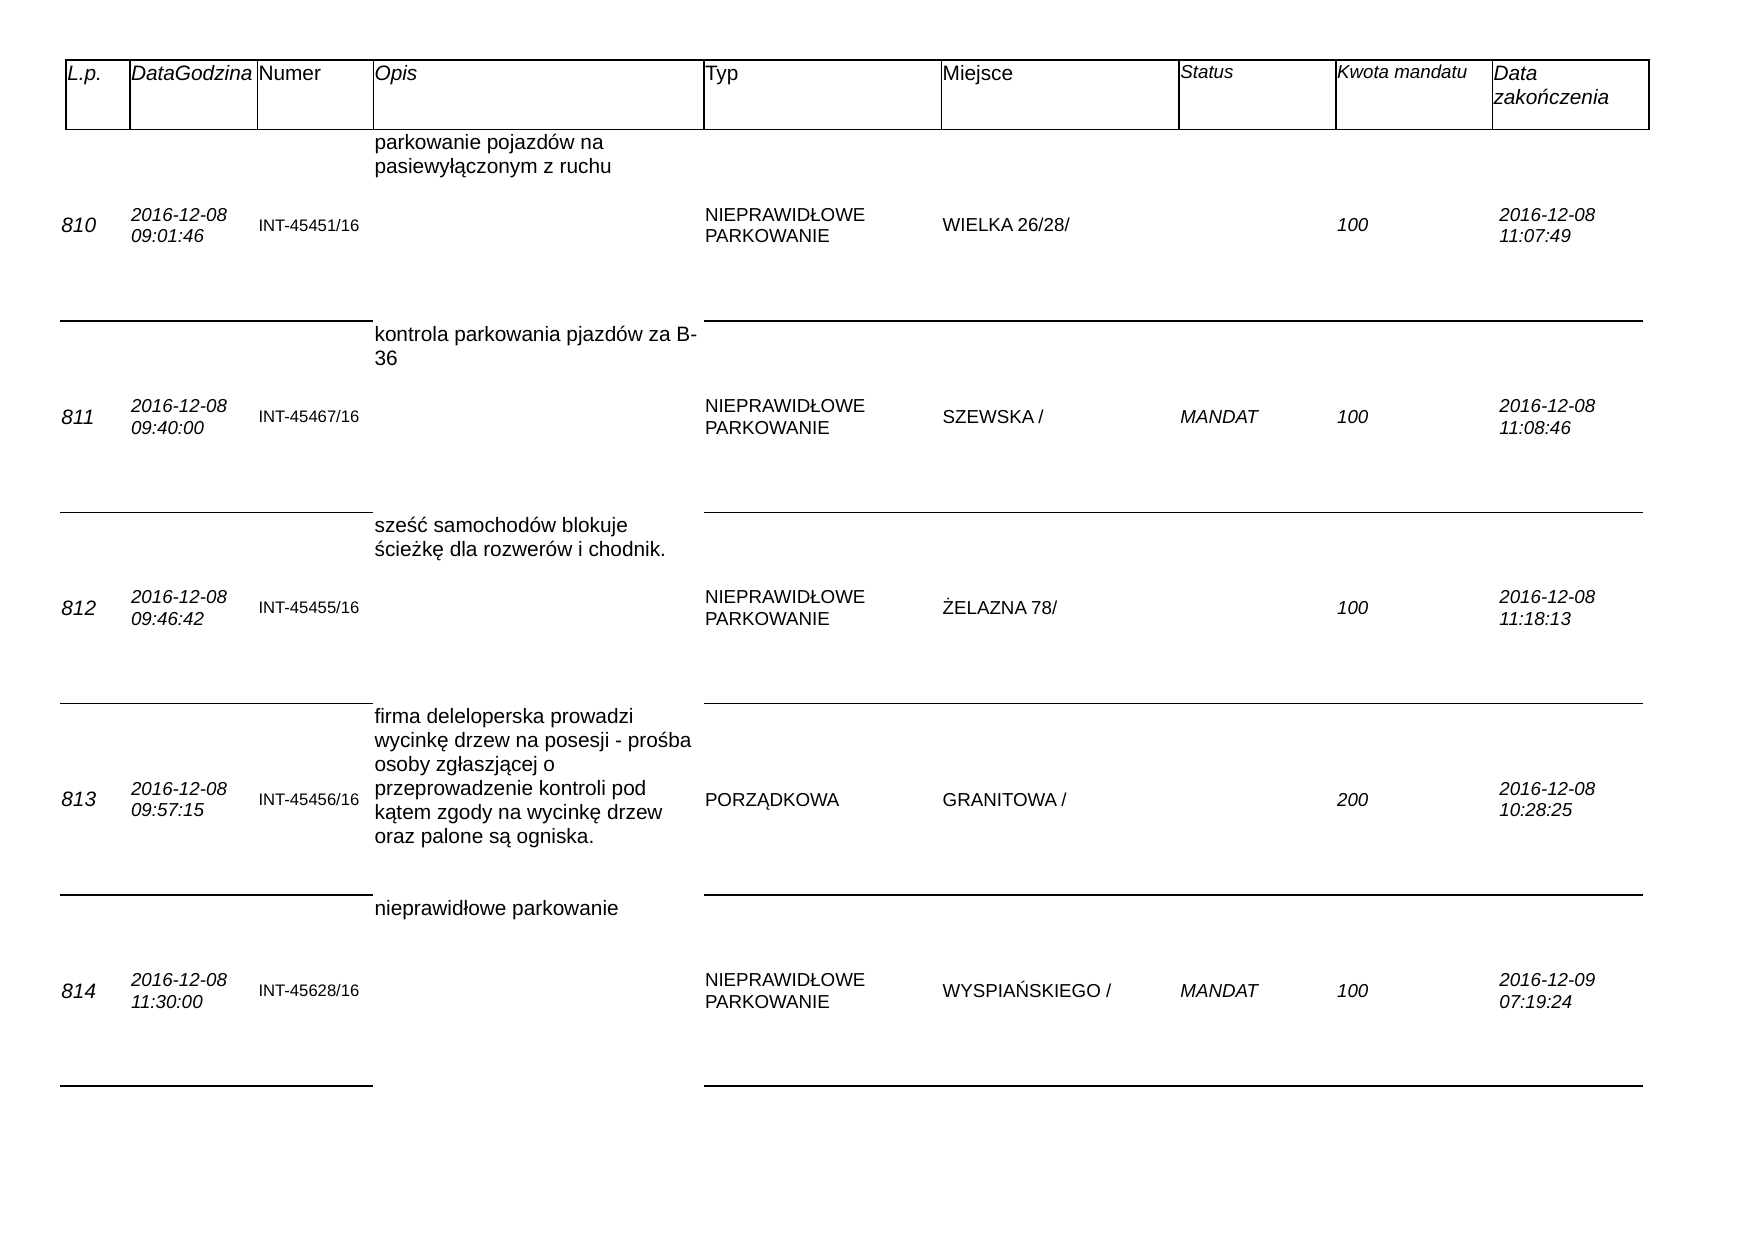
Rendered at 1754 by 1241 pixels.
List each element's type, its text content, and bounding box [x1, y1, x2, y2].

table_cell sześć samochodów blokuje ścieżkę dla rozwerów i chodnik. [373, 511, 704, 703]
table_cell 2016-12-08 09:01:46 [130, 130, 257, 320]
table_cell 2016-12-08 11:08:46 [1498, 322, 1643, 511]
table_cell nieprawidłowe parkowanie [373, 894, 704, 1085]
table_cell [1643, 130, 1649, 320]
table_cell firma deleloperska prowadzi wycinkę drzew na posesji - prośba osoby zgłaszjącej o przeprowadzenie kontroli pod kątem zgody na wycinkę drzew oraz palone są ogniska. [373, 703, 704, 894]
table_cell NIEPRAWIDŁOWE PARKOWANIE [704, 322, 941, 511]
table_cell SZEWSKA / [941, 322, 1179, 511]
table_cell NIEPRAWIDŁOWE PARKOWANIE [704, 130, 941, 320]
table_cell 2016-12-08 09:40:00 [130, 322, 257, 511]
table_cell ŻELAZNA 78/ [941, 513, 1179, 703]
table_cell NIEPRAWIDŁOWE PARKOWANIE [704, 513, 941, 703]
table_header Typ [705, 61, 941, 129]
table_header L.p. [67, 61, 129, 129]
table_cell INT-45456/16 [257, 704, 373, 894]
table_header Miejsce [942, 61, 1178, 129]
table_cell [1179, 130, 1336, 320]
table_cell [1643, 320, 1649, 511]
table_cell 100 [1336, 322, 1498, 511]
table_cell WYSPIAŃSKIEGO / [941, 896, 1179, 1085]
table_cell PORZĄDKOWA [704, 704, 941, 894]
table_cell 2016-12-08 09:57:15 [130, 704, 257, 894]
table_cell parkowanie pojazdów na pasiewyłączonym z ruchu [373, 130, 704, 320]
table_cell [1643, 703, 1649, 894]
table_header Data zakończenia [1493, 61, 1648, 129]
table_cell 2016-12-08 11:07:49 [1498, 130, 1643, 320]
table_cell 2016-12-08 09:46:42 [130, 513, 257, 703]
table_header Kwota mandatu [1337, 61, 1492, 129]
table_cell 813 [60, 704, 130, 894]
table_cell MANDAT [1179, 322, 1336, 511]
table_cell 814 [60, 896, 130, 1085]
table_cell 2016-12-08 11:18:13 [1498, 513, 1643, 703]
table_header Numer [258, 61, 373, 129]
table_header Status [1180, 61, 1335, 129]
table_cell INT-45455/16 [257, 513, 373, 703]
table_cell 100 [1336, 896, 1498, 1085]
table_cell 812 [60, 513, 130, 703]
table_cell 100 [1336, 130, 1498, 320]
table_cell 2016-12-08 11:30:00 [130, 896, 257, 1085]
table_cell NIEPRAWIDŁOWE PARKOWANIE [704, 896, 941, 1085]
table_header Opis [374, 61, 703, 129]
table_cell INT-45467/16 [257, 322, 373, 511]
table_cell 810 [60, 129, 130, 320]
table_cell kontrola parkowania pjazdów za B-36 [373, 320, 704, 511]
table_header DataGodzina [131, 61, 257, 129]
table_cell 100 [1336, 513, 1498, 703]
table_cell INT-45628/16 [257, 896, 373, 1085]
table_cell MANDAT [1179, 896, 1336, 1085]
table_header [60, 59, 65, 129]
table_cell 811 [60, 322, 130, 511]
table_cell INT-45451/16 [257, 130, 373, 320]
table_cell 2016-12-08 10:28:25 [1498, 704, 1643, 894]
table_cell [1643, 894, 1649, 1085]
table_cell [1179, 704, 1336, 894]
table_cell [1643, 511, 1649, 703]
table_cell 2016-12-09 07:19:24 [1498, 896, 1643, 1085]
table_cell 200 [1336, 704, 1498, 894]
table_cell GRANITOWA / [941, 704, 1179, 894]
table_cell [1179, 513, 1336, 703]
table_cell WIELKA 26/28/ [941, 130, 1179, 320]
